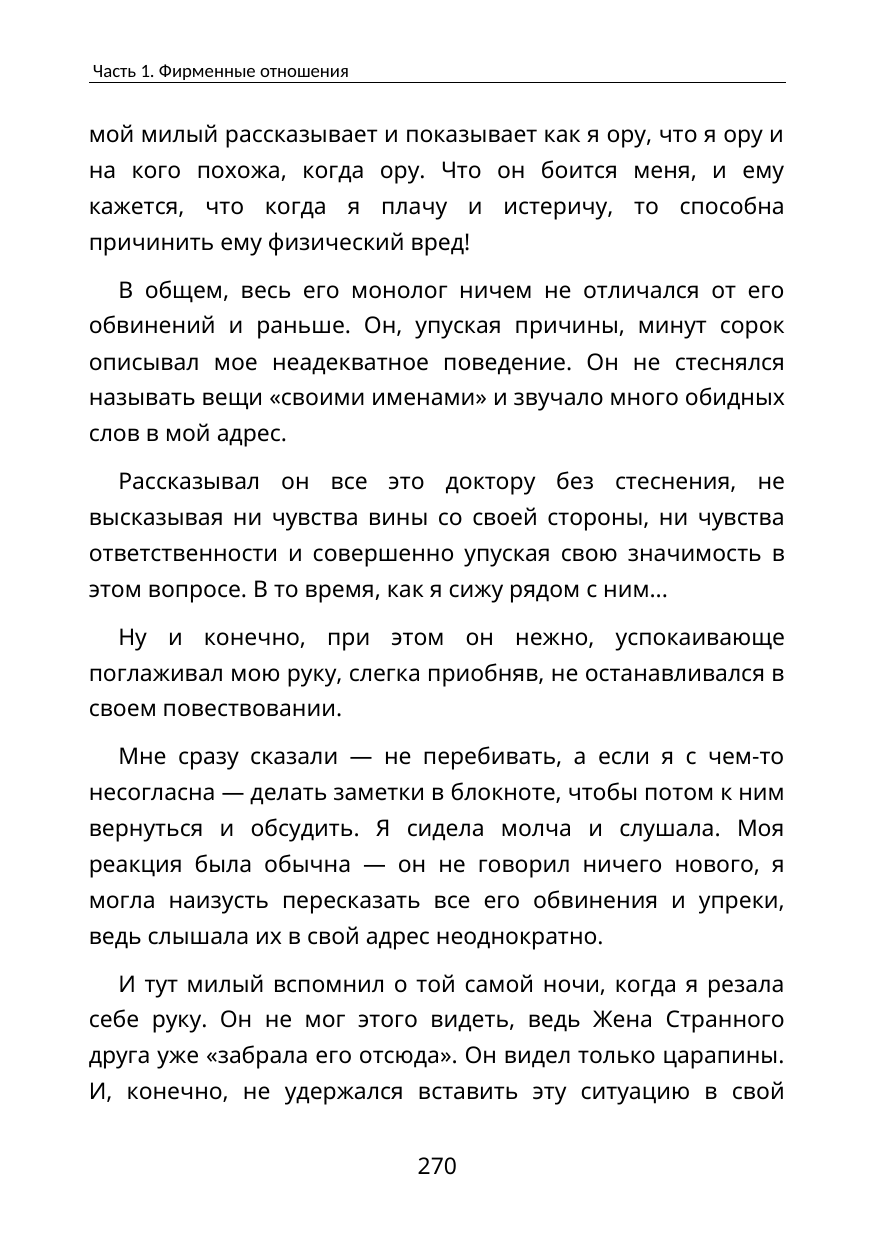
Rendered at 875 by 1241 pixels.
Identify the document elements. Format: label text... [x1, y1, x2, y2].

text мой милый рассказывает и показывает как я ору, что я ору и на кого похожа, когда ору. Что он боится меня, и ему кажется, что когда я плачу и истеричу, то способна причинить ему физический вред! [88, 118, 786, 257]
text Рассказывал он все это доктору без стеснения, не высказывая ни чувства вины со своей стороны, ни чувства ответственности и совершенно упуская свою значимость в этом вопросе. В то время, как я сижу рядом с ним... [88, 465, 786, 604]
text Мне сразу сказали — не перебивать, а если я с чем-то несогласна — делать заметки в блокноте, чтобы потом к ним вернуться и обсудить. Я сидела молча и слушала. Моя реакция была обычна — он не говорил ничего нового, я могла наизусть пересказать все его обвинения и упреки, ведь слышала их в свой адрес неоднократно. [88, 740, 786, 951]
text Ну и конечно, при этом он нежно, успокаивающе поглаживал мою руку, слегка приобняв, не останавливался в своем повествовании. [88, 621, 786, 724]
text И тут милый вспомнил о той самой ночи, когда я резала себе руку. Он не мог этого видеть, ведь Жена Странного друга уже «забрала его отсюда». Он видел только царапины. И, конечно, не удержался вставить эту ситуацию в свой [88, 967, 786, 1107]
text В общем, весь его монолог ничем не отличался от его обвинений и раньше. Он, упуская причины, минут сорок описывал мое неадекватное поведение. Он не стеснялся называть вещи «своими именами» и звучало много обидных слов в мой адрес. [88, 273, 786, 448]
